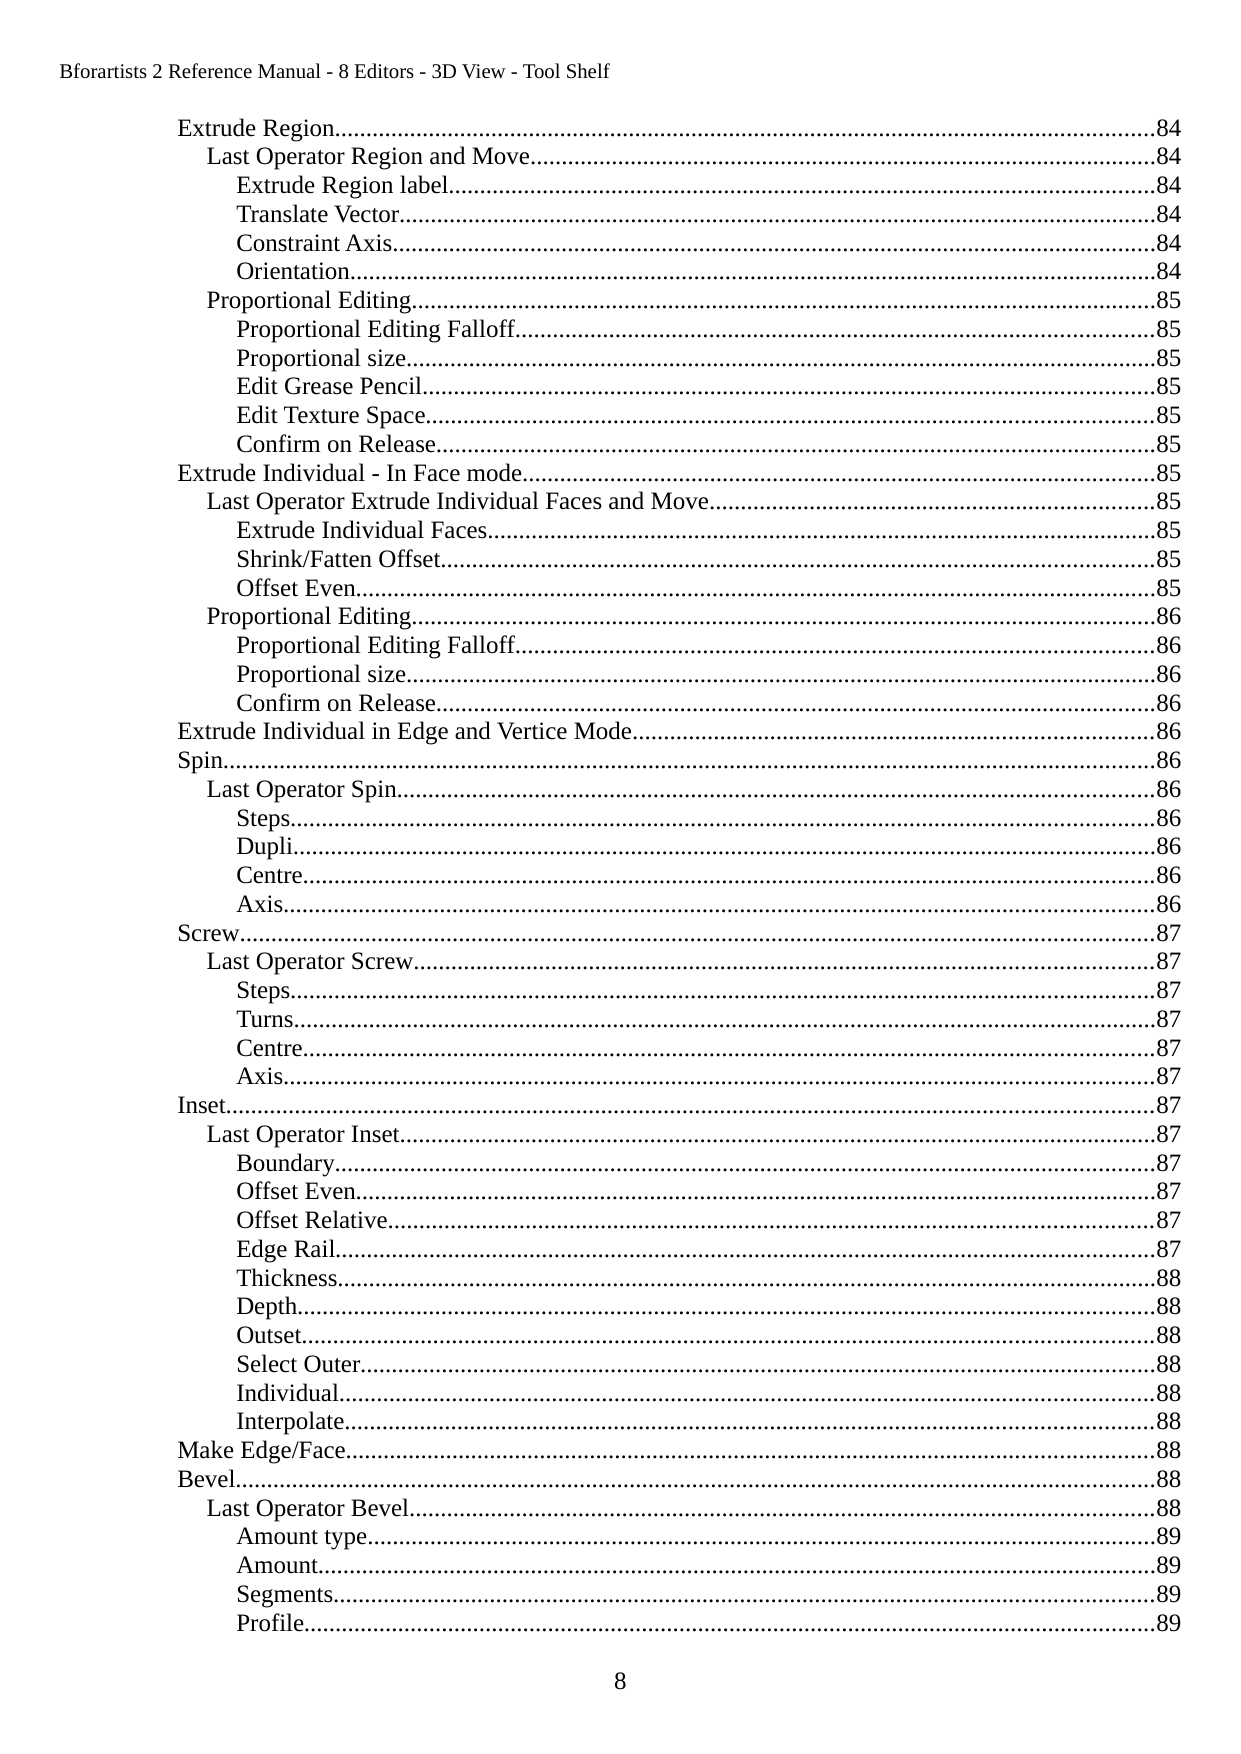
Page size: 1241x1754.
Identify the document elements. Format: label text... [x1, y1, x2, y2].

text Edge Rail 87 [236, 1234, 1181, 1263]
text Last Operator Screw 87 [206, 946, 1181, 975]
text Proportional Editing Falloff 86 [236, 630, 1181, 659]
text Centre 87 [236, 1033, 1181, 1061]
text Extrude Region 84 [177, 113, 1181, 141]
text Extrude Individual in Edge and Vertice Mode 86 [177, 716, 1181, 745]
text Outset 88 [236, 1320, 1181, 1349]
text Last Operator Extrude Individual Faces and Move 85 [206, 486, 1181, 515]
text Centre 86 [236, 860, 1181, 889]
text Select Outer 88 [236, 1349, 1181, 1378]
text Last Operator Spin 86 [206, 774, 1181, 803]
text Interpolate 88 [236, 1406, 1181, 1435]
text Dupli 86 [236, 831, 1181, 860]
text Profile 89 [236, 1608, 1181, 1636]
text Screw 87 [177, 918, 1181, 946]
text Extrude Individual - In Face mode 85 [177, 458, 1181, 486]
text Offset Even 85 [236, 573, 1181, 601]
text Turns 87 [236, 1004, 1181, 1033]
text Offset Even 87 [236, 1176, 1181, 1205]
text Segments 89 [236, 1579, 1181, 1608]
text Last Operator Region and Move 84 [206, 141, 1181, 170]
text Offset Relative 87 [236, 1205, 1181, 1234]
text Constraint Axis 84 [236, 228, 1181, 256]
text Last Operator Bevel 88 [206, 1493, 1181, 1521]
text Confirm on Release 85 [236, 429, 1181, 458]
text Thickness 88 [236, 1263, 1181, 1291]
text Axis 86 [236, 889, 1181, 918]
text Last Operator Inset 87 [206, 1119, 1181, 1148]
text Shrink/Fatten Offset 85 [236, 544, 1181, 573]
text Translate Vector 84 [236, 199, 1181, 228]
text Steps 86 [236, 803, 1181, 831]
text Extrude Region label 84 [236, 170, 1181, 199]
text Inset 87 [177, 1090, 1181, 1119]
text Steps 87 [236, 975, 1181, 1004]
text Make Edge/Face 88 [177, 1435, 1181, 1464]
text Individual 88 [236, 1378, 1181, 1406]
text Edit Grease Pencil 85 [236, 371, 1181, 400]
text Proportional size 86 [236, 659, 1181, 688]
text Proportional Editing 86 [206, 601, 1181, 630]
text Depth 88 [236, 1291, 1181, 1320]
text Bevel 88 [177, 1464, 1181, 1493]
text Amount 89 [236, 1550, 1181, 1579]
text Amount type 89 [236, 1521, 1181, 1550]
text Confirm on Release 86 [236, 688, 1181, 716]
text Proportional Editing Falloff 85 [236, 314, 1181, 343]
text Boundary 87 [236, 1148, 1181, 1176]
text Edit Texture Space 85 [236, 400, 1181, 429]
text Axis 87 [236, 1061, 1181, 1090]
text Orientation 84 [236, 256, 1181, 285]
text Proportional Editing 85 [206, 285, 1181, 314]
text Spin 86 [177, 745, 1181, 774]
text Proportional size 85 [236, 343, 1181, 371]
text Extrude Individual Faces 85 [236, 515, 1181, 544]
